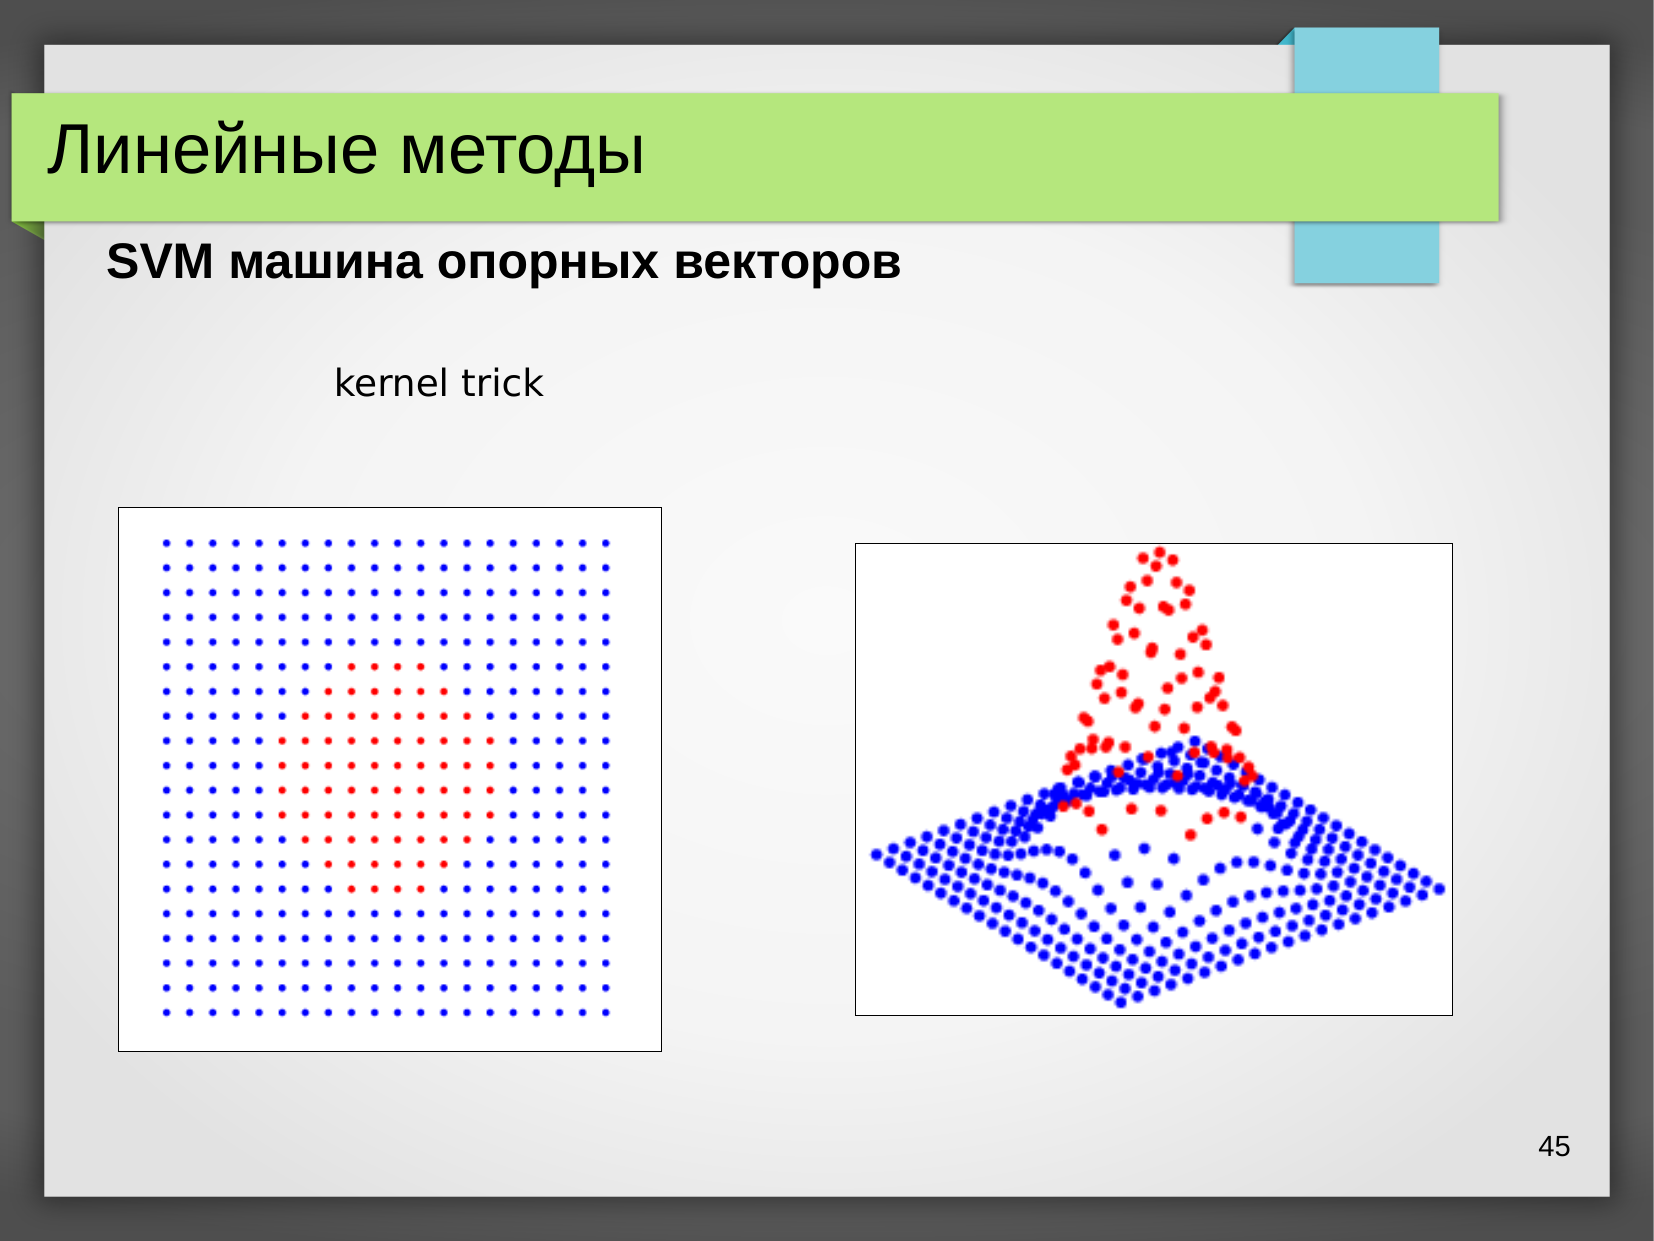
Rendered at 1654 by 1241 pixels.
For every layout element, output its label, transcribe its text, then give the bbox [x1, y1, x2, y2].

title Линейные методы [47, 109, 1501, 189]
text_box kernel trick [318, 354, 957, 413]
text_box SVM машина опорных векторов [106, 236, 1087, 287]
picture [0, 0, 1654, 1241]
